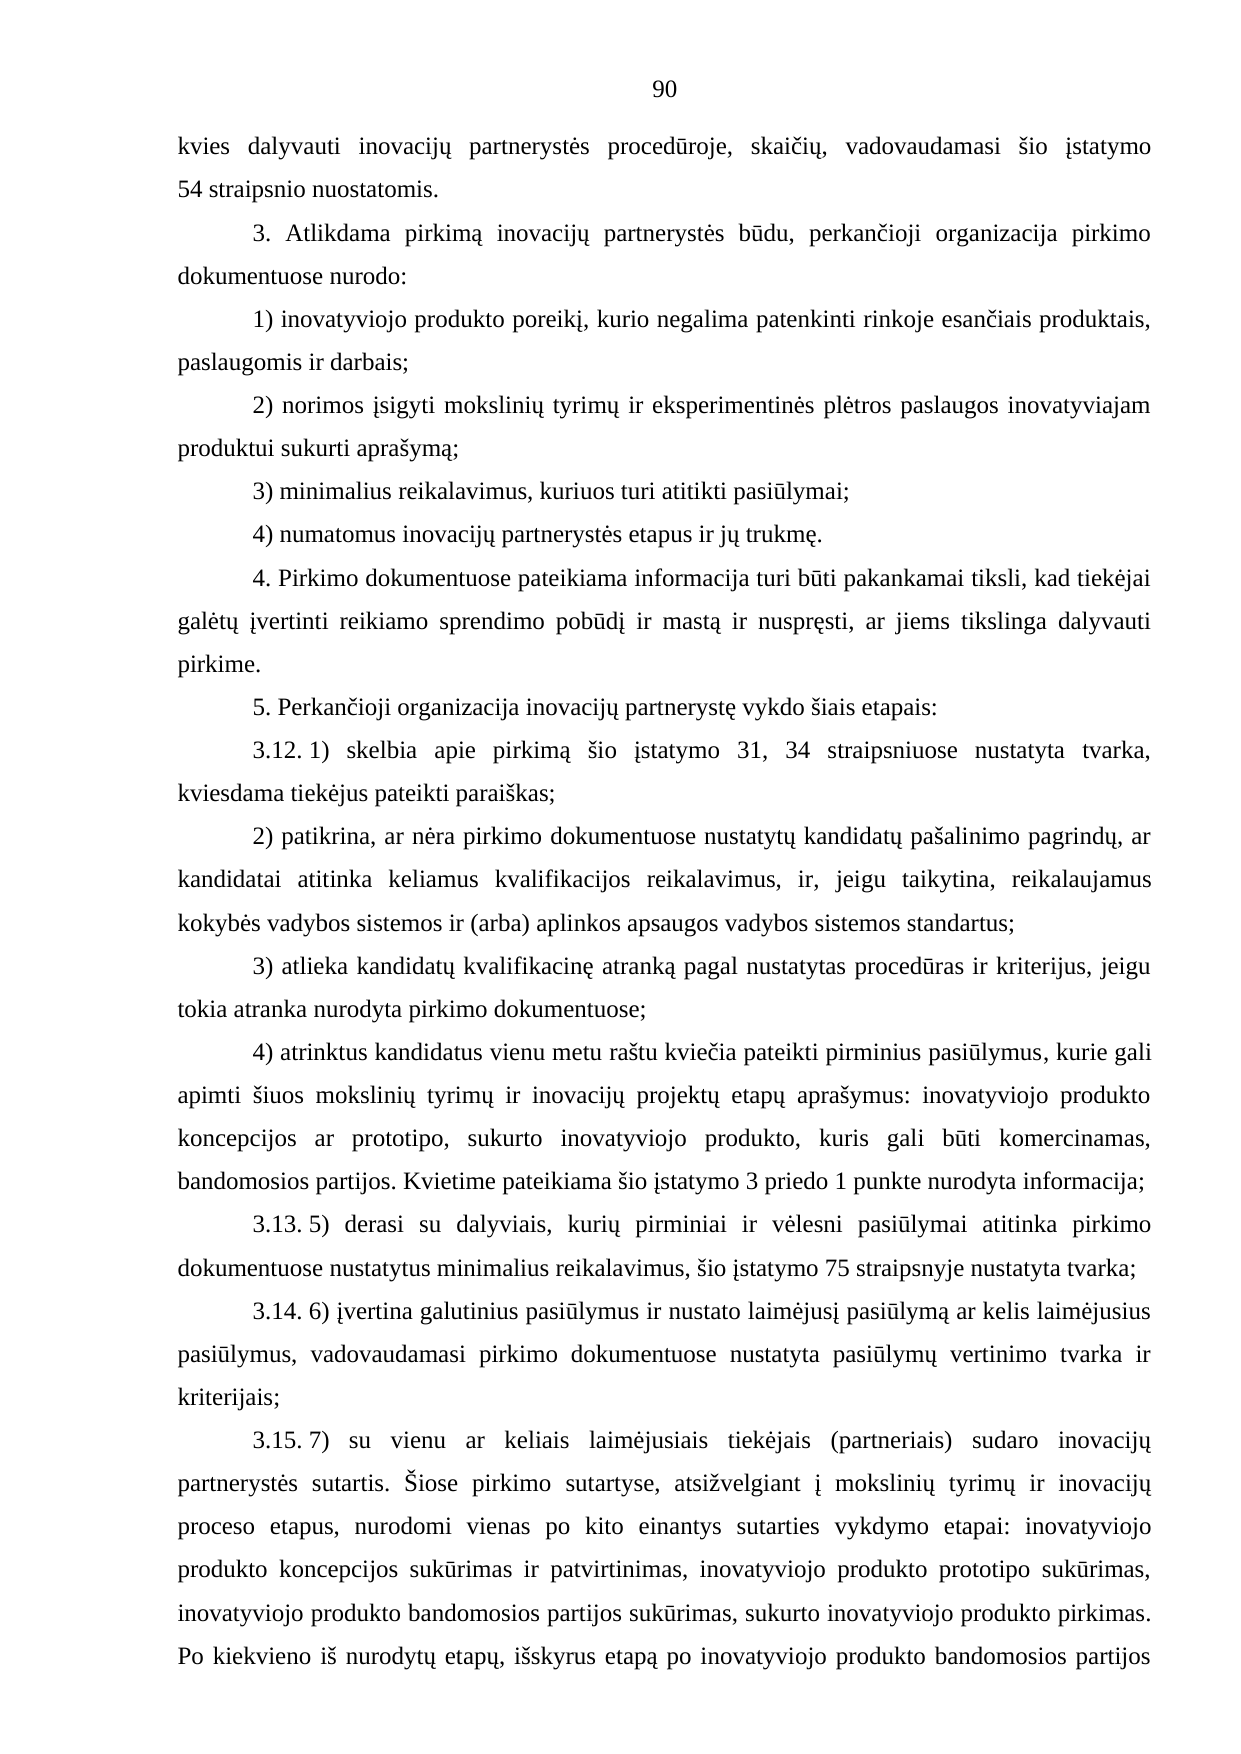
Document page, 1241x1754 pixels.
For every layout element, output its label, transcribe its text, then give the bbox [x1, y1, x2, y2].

text 3) atlieka kandidatų kvalifikacinę atranką pagal nustatytas procedūras ir kriterijus, jeigu tokia atranka nurodyta pirkimo dokumentuose; [177, 951, 1152, 1023]
subtitle 5) derasi su dalyviais, kurių pirminiai ir vėlesni pasiūlymai atitinka pirkimo dokumentuose nustatytus minimalius reikalavimus, šio įstatymo 75 straipsnyje nustatyta tvarka; [177, 1209, 1152, 1281]
text 3. Atlikdama pirkimą inovacijų partnerystės būdu, perkančioji organizacija pirkimo dokumentuose nurodo: [177, 218, 1152, 289]
text 3) minimalius reikalavimus, kuriuos turi atitikti pasiūlymai; [177, 476, 1152, 505]
subtitle 7) su vienu ar keliais laimėjusiais tiekėjais (partneriais) sudaro inovacijų partnerystės sutartis. Šiose pirkimo sutartyse, atsižvelgiant į mokslinių tyrimų ir inovacijų proceso etapus, nurodomi vienas po kito einantys sutarties vykdymo etapai: inovatyviojo produkto koncepcijos sukūrimas ir patvirtinimas, inovatyviojo produkto prototipo sukūrimas, inovatyviojo produkto bandomosios partijos sukūrimas, sukurto inovatyviojo produkto pirkimas. Po kiekvieno iš nurodytų etapų, išskyrus etapą po inovatyviojo produkto bandomosios partijos [177, 1425, 1152, 1669]
text 2) norimos įsigyti mokslinių tyrimų ir eksperimentinės plėtros paslaugos inovatyviajam produktui sukurti aprašymą; [177, 390, 1152, 462]
text 5. Perkančioji organizacija inovacijų partnerystę vykdo šiais etapais: [177, 692, 1152, 721]
text 4) numatomus inovacijų partnerystės etapus ir jų trukmę. [177, 519, 1152, 548]
subtitle 1) skelbia apie pirkimą šio įstatymo 31, 34 straipsniuose nustatyta tvarka, kviesdama tiekėjus pateikti paraiškas; [177, 735, 1152, 807]
text 4) atrinktus kandidatus vienu metu raštu kviečia pateikti pirminius pasiūlymus, kurie gali apimti šiuos mokslinių tyrimų ir inovacijų projektų etapų aprašymus: inovatyviojo produkto koncepcijos ar prototipo, sukurto inovatyviojo produkto, kuris gali būti komercinamas, bandomosios partijos. Kvietime pateikiama šio įstatymo 3 priedo 1 punkte nurodyta informacija; [177, 1037, 1152, 1195]
text kvies dalyvauti inovacijų partnerystės procedūroje, skaičių, vadovaudamasi šio įstatymo 54 straipsnio nuostatomis. [177, 131, 1152, 203]
text 1) inovatyviojo produkto poreikį, kurio negalima patenkinti rinkoje esančiais produktais, paslaugomis ir darbais; [177, 304, 1152, 376]
text 2) patikrina, ar nėra pirkimo dokumentuose nustatytų kandidatų pašalinimo pagrindų, ar kandidatai atitinka keliamus kvalifikacijos reikalavimus, ir, jeigu taikytina, reikalaujamus kokybės vadybos sistemos ir (arba) aplinkos apsaugos vadybos sistemos standartus; [177, 821, 1152, 936]
text 4. Pirkimo dokumentuose pateikiama informacija turi būti pakankamai tiksli, kad tiekėjai galėtų įvertinti reikiamo sprendimo pobūdį ir mastą ir nuspręsti, ar jiems tikslinga dalyvauti pirkime. [177, 563, 1152, 678]
subtitle 6) įvertina galutinius pasiūlymus ir nustato laimėjusį pasiūlymą ar kelis laimėjusius pasiūlymus, vadovaudamasi pirkimo dokumentuose nustatyta pasiūlymų vertinimo tvarka ir kriterijais; [177, 1296, 1152, 1411]
